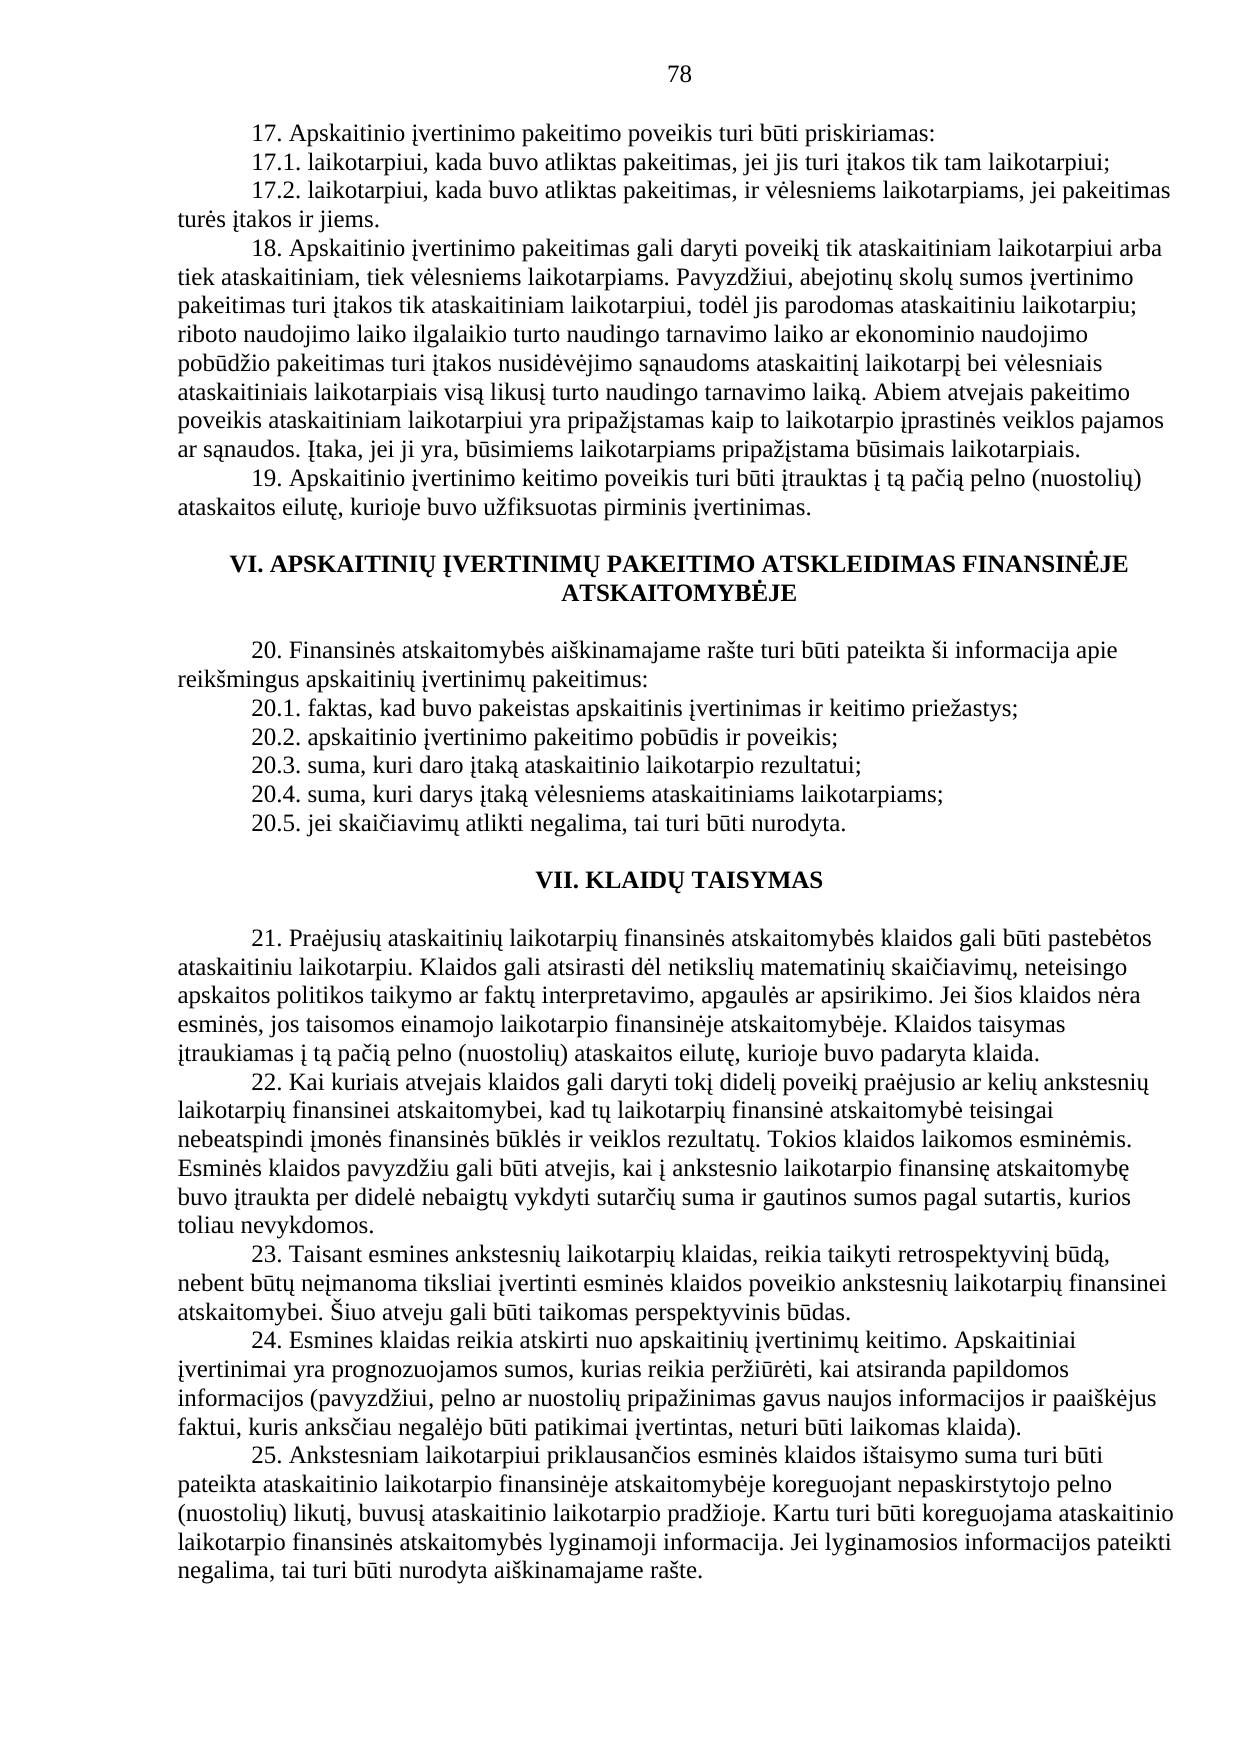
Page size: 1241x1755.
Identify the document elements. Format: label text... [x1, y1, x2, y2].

text 20.1. faktas, kad buvo pakeistas apskaitinis įvertinimas ir keitimo priežastys; [177, 693, 1181, 722]
text VII. KLAIDŲ TAISYMAS [177, 866, 1181, 894]
text 20. Finansinės atskaitomybės aiškinamajame rašte turi būti pateikta ši informacija apie reikšmingus apskaitinių įvertinimų pakeitimus: [177, 636, 1181, 693]
text 24. Esmines klaidas reikia atskirti nuo apskaitinių įvertinimų keitimo. Apskaitiniai įvertinimai yra prognozuojamos sumos, kurias reikia peržiūrėti, kai atsiranda papildomos informacijos (pavyzdžiui, pelno ar nuostolių pripažinimas gavus naujos informacijos ir paaiškėjus faktui, kuris anksčiau negalėjo būti patikimai įvertintas, neturi būti laikomas klaida). [177, 1326, 1181, 1441]
text 21. Praėjusių ataskaitinių laikotarpių finansinės atskaitomybės klaidos gali būti pastebėtos ataskaitiniu laikotarpiu. Klaidos gali atsirasti dėl netikslių matematinių skaičiavimų, neteisingo apskaitos politikos taikymo ar faktų interpretavimo, apgaulės ar apsirikimo. Jei šios klaidos nėra esminės, jos taisomos einamojo laikotarpio finansinėje atskaitomybėje. Klaidos taisymas įtraukiamas į tą pačią pelno (nuostolių) ataskaitos eilutę, kurioje buvo padaryta klaida. [177, 923, 1181, 1067]
text 17.2. laikotarpiui, kada buvo atliktas pakeitimas, ir vėlesniems laikotarpiams, jei pakeitimas turės įtakos ir jiems. [177, 176, 1181, 233]
text 17.1. laikotarpiui, kada buvo atliktas pakeitimas, jei jis turi įtakos tik tam laikotarpiui; [177, 147, 1181, 176]
text 23. Taisant esmines ankstesnių laikotarpių klaidas, reikia taikyti retrospektyvinį būdą, nebent būtų neįmanoma tiksliai įvertinti esminės klaidos poveikio ankstesnių laikotarpių finansinei atskaitomybei. Šiuo atveju gali būti taikomas perspektyvinis būdas. [177, 1239, 1181, 1326]
text 18. Apskaitinio įvertinimo pakeitimas gali daryti poveikį tik ataskaitiniam laikotarpiui arba tiek ataskaitiniam, tiek vėlesniems laikotarpiams. Pavyzdžiui, abejotinų skolų sumos įvertinimo pakeitimas turi įtakos tik ataskaitiniam laikotarpiui, todėl jis parodomas ataskaitiniu laikotarpiu; riboto naudojimo laiko ilgalaikio turto naudingo tarnavimo laiko ar ekonominio naudojimo pobūdžio pakeitimas turi įtakos nusidėvėjimo sąnaudoms ataskaitinį laikotarpį bei vėlesniais ataskaitiniais laikotarpiais visą likusį turto naudingo tarnavimo laiką. Abiem atvejais pakeitimo poveikis ataskaitiniam laikotarpiui yra pripažįstamas kaip to laikotarpio įprastinės veiklos pajamos ar sąnaudos. Įtaka, jei ji yra, būsimiems laikotarpiams pripažįstama būsimais laikotarpiais. [177, 233, 1181, 463]
text 20.4. suma, kuri darys įtaką vėlesniems ataskaitiniams laikotarpiams; [177, 779, 1181, 808]
text 22. Kai kuriais atvejais klaidos gali daryti tokį didelį poveikį praėjusio ar kelių ankstesnių laikotarpių finansinei atskaitomybei, kad tų laikotarpių finansinė atskaitomybė teisingai nebeatspindi įmonės finansinės būklės ir veiklos rezultatų. Tokios klaidos laikomos esminėmis. Esminės klaidos pavyzdžiu gali būti atvejis, kai į ankstesnio laikotarpio finansinę atskaitomybę buvo įtraukta per didelė nebaigtų vykdyti sutarčių suma ir gautinos sumos pagal sutartis, kurios toliau nevykdomos. [177, 1067, 1181, 1239]
text 20.2. apskaitinio įvertinimo pakeitimo pobūdis ir poveikis; [177, 722, 1181, 751]
text 20.3. suma, kuri daro įtaką ataskaitinio laikotarpio rezultatui; [177, 751, 1181, 779]
text 19. Apskaitinio įvertinimo keitimo poveikis turi būti įtrauktas į tą pačią pelno (nuostolių) ataskaitos eilutę, kurioje buvo užfiksuotas pirminis įvertinimas. [177, 463, 1181, 521]
text 20.5. jei skaičiavimų atlikti negalima, tai turi būti nurodyta. [177, 808, 1181, 837]
text VI. APSKAITINIŲ ĮVERTINIMŲ PAKEITIMO ATSKLEIDIMAS FINANSINĖJE ATSKAITOMYBĖJE [177, 549, 1181, 607]
text 25. Ankstesniam laikotarpiui priklausančios esminės klaidos ištaisymo suma turi būti pateikta ataskaitinio laikotarpio finansinėje atskaitomybėje koreguojant nepaskirstytojo pelno (nuostolių) likutį, buvusį ataskaitinio laikotarpio pradžioje. Kartu turi būti koreguojama ataskaitinio laikotarpio finansinės atskaitomybės lyginamoji informacija. Jei lyginamosios informacijos pateikti negalima, tai turi būti nurodyta aiškinamajame rašte. [177, 1441, 1181, 1584]
text 17. Apskaitinio įvertinimo pakeitimo poveikis turi būti priskiriamas: [177, 118, 1181, 147]
